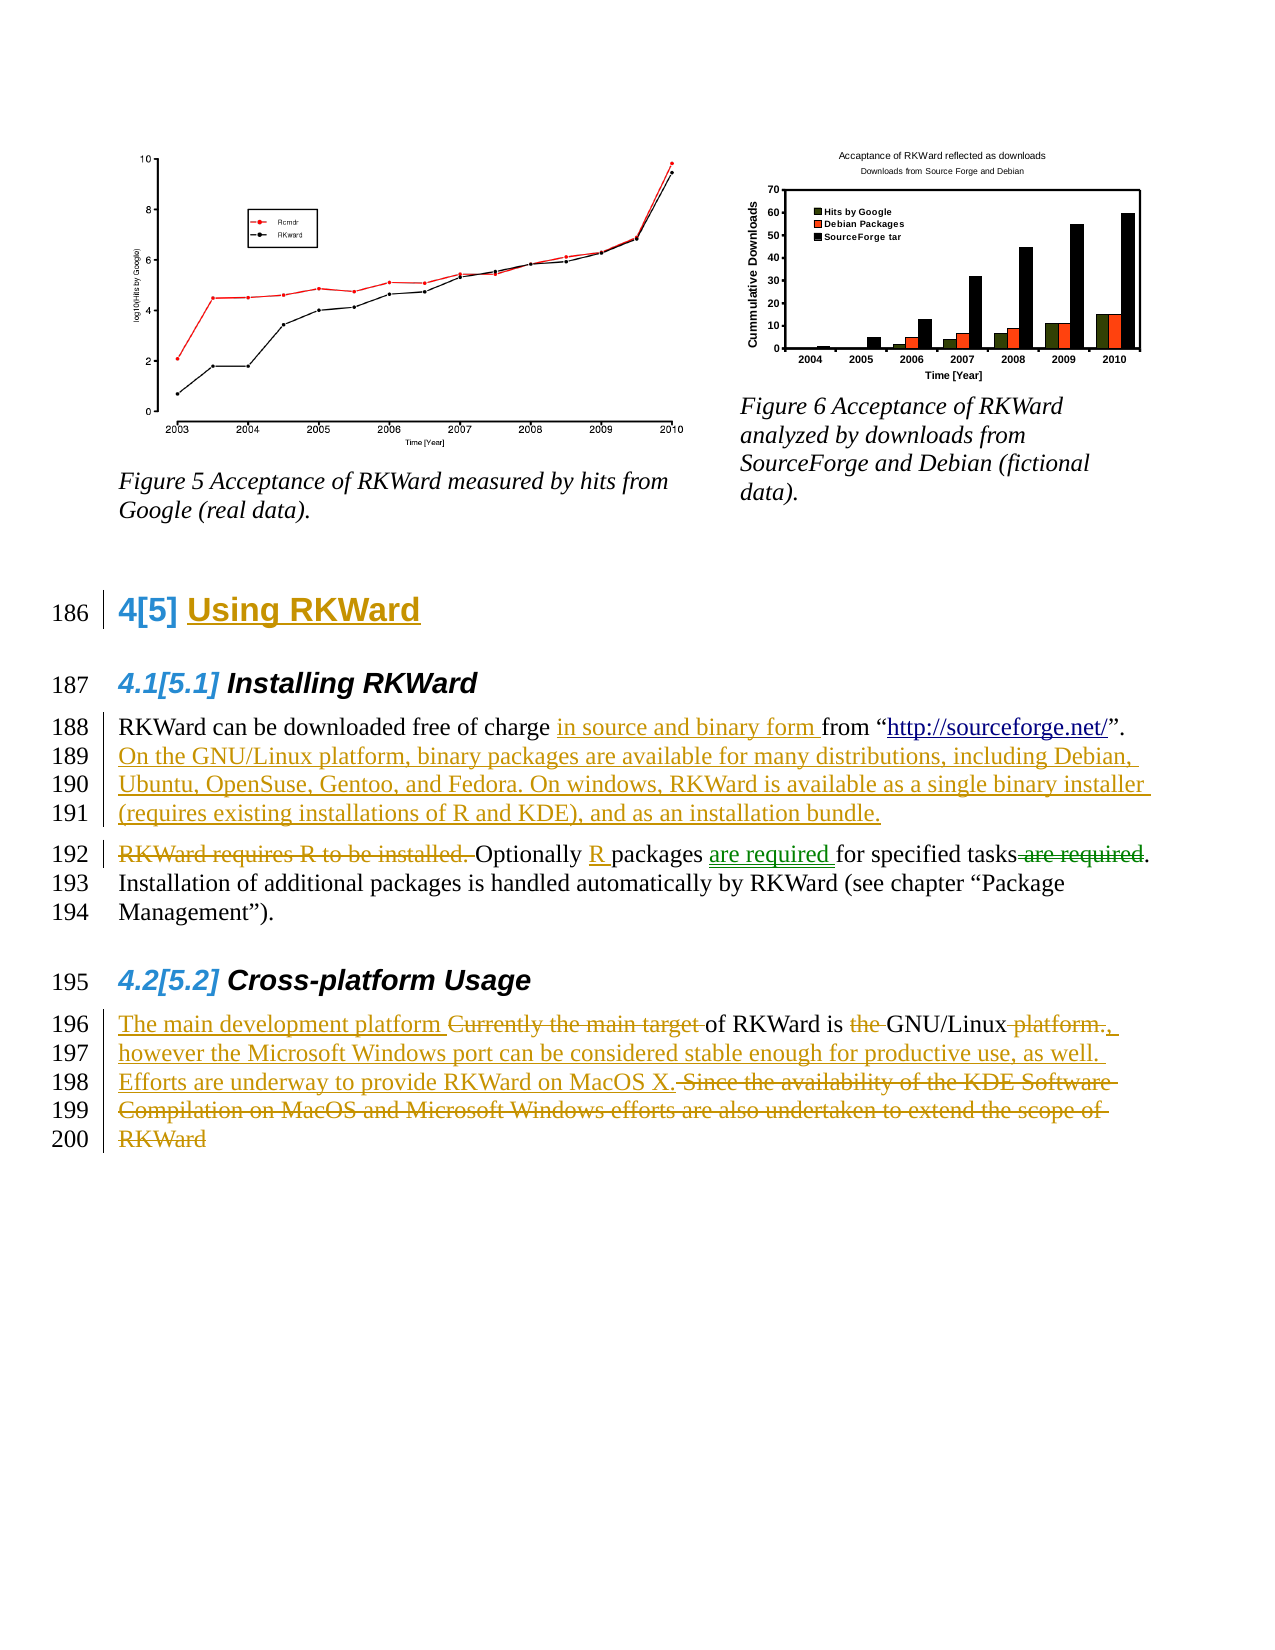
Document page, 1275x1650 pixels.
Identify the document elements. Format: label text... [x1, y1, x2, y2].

text Optionally R packages are required for specified tasks. Installation of additional packages is handled automatically by RKWard (see chapter “Package Management”). [118, 839, 1157, 926]
text Figure 5 Acceptance of RKWard measured by hits from Google (real data). [118, 467, 718, 524]
subtitle Cross-platform Usage [118, 963, 1157, 997]
picture [118, 109, 719, 467]
subtitle Using RKWard [118, 590, 1157, 628]
subtitle Installing RKWard [118, 666, 1157, 699]
text The main development platform of RKWard is GNU/Linux, however the Microsoft Windows port can be considered stable enough for productive use, as well. Efforts are underway to provide RKWard on MacOS X. [118, 1009, 1157, 1153]
text RKWard can be downloaded free of charge in source and binary form from “http://sourceforge.net/”. On the GNU/Linux platform, binary packages are available for many distributions, including Debian, Ubuntu, OpenSuse, Gentoo, and Fedora. On windows, RKWard is available as a single binary installer (requires existing installations of R and KDE), and as an installation bundle. [118, 712, 1157, 827]
text Figure 6 Acceptance of RKWard analyzed by downloads from SourceForge and Debian (fictional data). [740, 157, 1145, 506]
